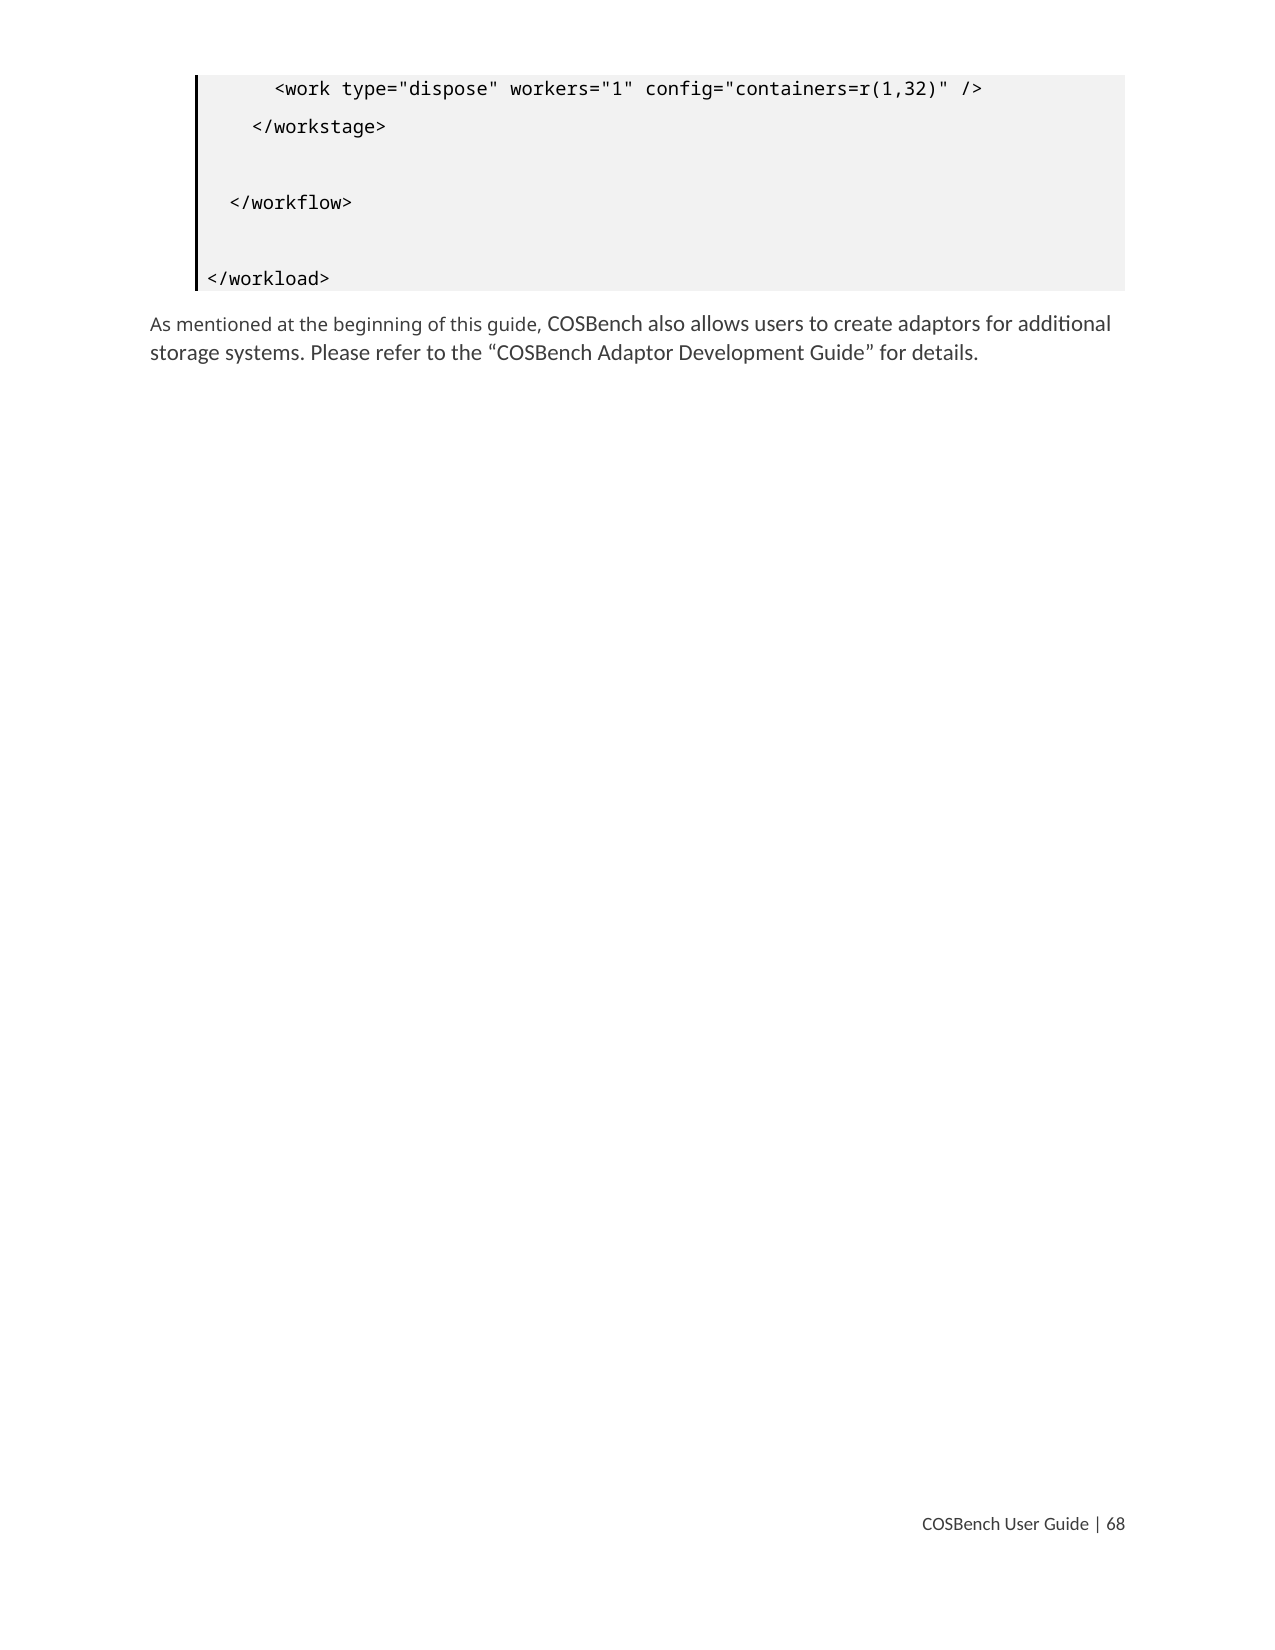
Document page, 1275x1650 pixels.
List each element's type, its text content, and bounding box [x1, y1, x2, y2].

text </workload> [198, 265, 1125, 291]
text </workflow> [198, 189, 1125, 214]
text <work type="dispose" workers="1" config="containers=r(1,32)" /> [198, 75, 1125, 101]
text As mentioned at the beginning of this guide, COSBench also allows users to create adaptors for additional storage systems. Please refer to the “COSBench Adaptor Development Guide” for details. [150, 309, 1125, 366]
text </workstage> [198, 113, 1125, 138]
